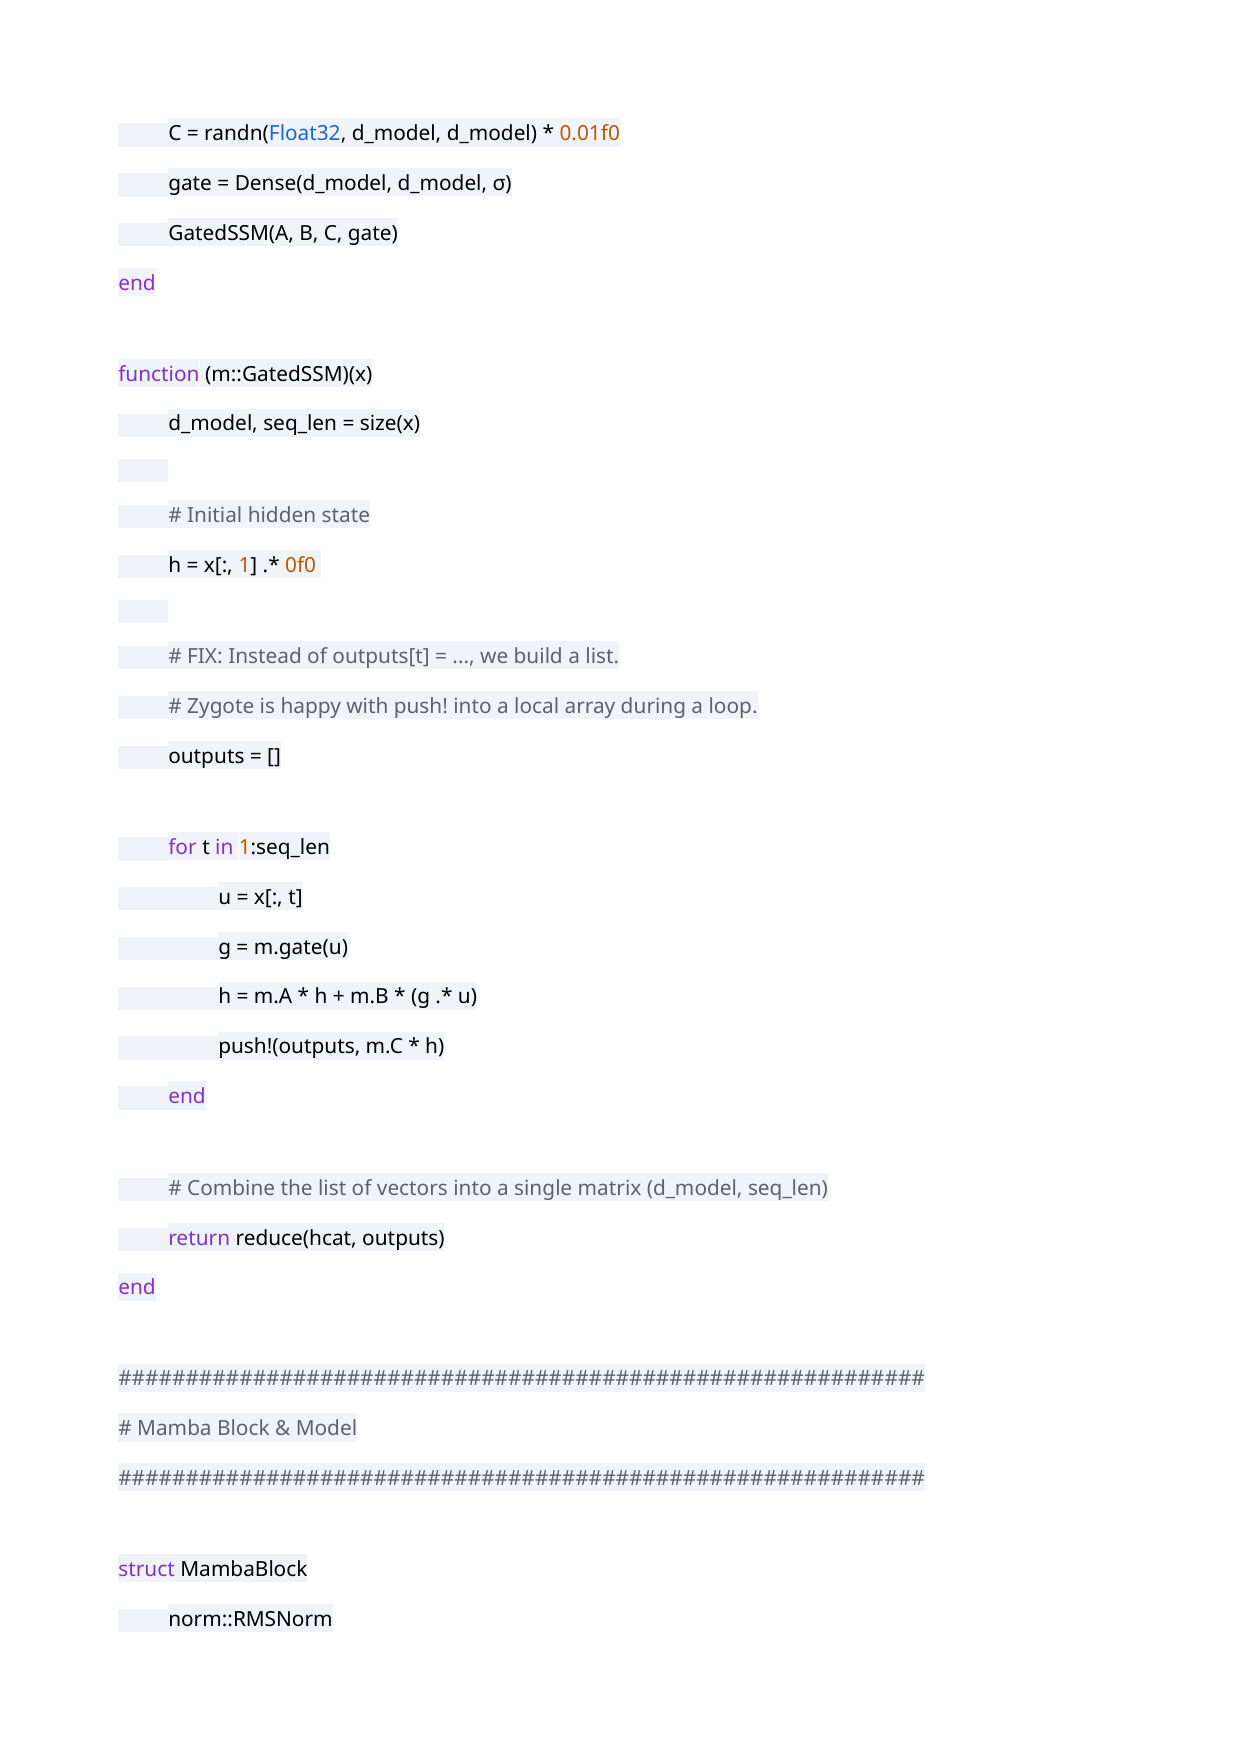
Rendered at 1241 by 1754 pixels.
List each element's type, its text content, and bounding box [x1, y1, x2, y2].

text ############################################################ [118, 1463, 1122, 1491]
text # Combine the list of vectors into a single matrix (d_model, seq_len) [118, 1173, 1122, 1201]
text # FIX: Instead of outputs[t] = ..., we build a list. [118, 641, 1122, 669]
text end [118, 1272, 1122, 1301]
text # Zygote is happy with push! into a local array during a loop. [118, 691, 1122, 719]
text push!(outputs, m.C * h) [118, 1032, 1122, 1060]
text g = m.gate(u) [118, 932, 1122, 960]
text ############################################################ [118, 1363, 1122, 1392]
text function (m::GatedSSM)(x) [118, 359, 1122, 387]
text # Initial hidden state [118, 500, 1122, 528]
text gate = Dense(d_model, d_model, σ) [118, 168, 1122, 197]
text struct MambaBlock [118, 1554, 1122, 1582]
text norm::RMSNorm [118, 1604, 1122, 1632]
text h = m.A * h + m.B * (g .* u) [118, 982, 1122, 1010]
text outputs = [] [118, 741, 1122, 769]
text return reduce(hcat, outputs) [118, 1223, 1122, 1251]
text # Mamba Block & Model [118, 1413, 1122, 1442]
text end [118, 268, 1122, 296]
text end [118, 1081, 1122, 1110]
text h = x[:, 1] .* 0f0 [118, 550, 1122, 578]
text d_model, seq_len = size(x) [118, 408, 1122, 437]
text GatedSSM(A, B, C, gate) [118, 218, 1122, 246]
text C = randn(Float32, d_model, d_model) * 0.01f0 [118, 118, 1122, 147]
text u = x[:, t] [118, 882, 1122, 910]
text for t in 1:seq_len [118, 832, 1122, 861]
